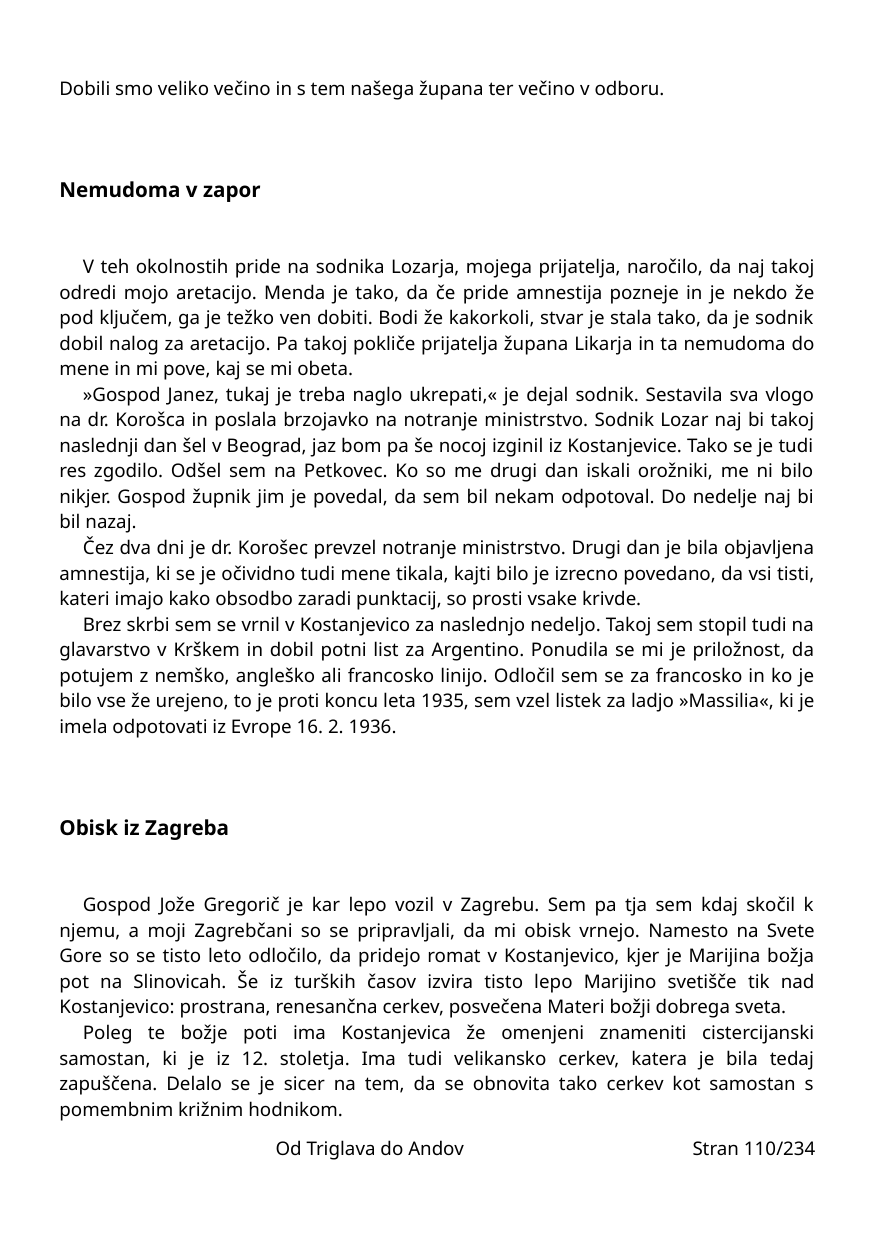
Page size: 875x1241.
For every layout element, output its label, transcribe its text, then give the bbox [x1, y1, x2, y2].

text Poleg te božje poti ima Kostanjevica že omenjeni znameniti cistercijanski samostan, ki je iz 12. stoletja. Ima tudi velikansko cerkev, katera je bila tedaj zapuščena. Delalo se je sicer na tem, da se obnovita tako cerkev kot samostan s pomembnim križnim hodnikom. [59, 1019, 815, 1121]
text Gospod Jože Gregorič je kar lepo vozil v Zagrebu. Sem pa tja sem kdaj skočil k njemu, a moji Zagrebčani so se pripravljali, da mi obisk vrnejo. Namesto na Svete Gore so se tisto leto odločilo, da pridejo romat v Kostanjevico, kjer je Marijina božja pot na Slinovicah. Še iz turških časov izvira tisto lepo Marijino svetišče tik nad Kostanjevico: prostrana, renesančna cerkev, posvečena Materi božji dobrega sveta. [59, 892, 815, 1019]
text Dobili smo veliko večino in s tem našega župana ter večino v odboru. [59, 75, 815, 101]
subtitle Obisk iz Zagreba [59, 789, 815, 841]
text »Gospod Janez, tukaj je treba naglo ukrepati,« je dejal sodnik. Sestavila sva vlogo na dr. Korošca in poslala brzojavko na notranje ministrstvo. Sodnik Lozar naj bi takoj naslednji dan šel v Beograd, jaz bom pa še nocoj izginil iz Kostanjevice. Tako se je tudi res zgodilo. Odšel sem na Petkovec. Ko so me drugi dan iskali orožniki, me ni bilo nikjer. Gospod župnik jim je povedal, da sem bil nekam odpotoval. Do nedelje naj bi bil nazaj. [59, 381, 815, 534]
text V teh okolnostih pride na sodnika Lozarja, mojega prijatelja, naročilo, da naj takoj odredi mojo aretacijo. Menda je tako, da če pride amnestija pozneje in je nekdo že pod ključem, ga je težko ven dobiti. Bodi že kakorkoli, stvar je stala tako, da je sodnik dobil nalog za aretacijo. Pa takoj pokliče prijatelja župana Likarja in ta nemudoma do mene in mi pove, kaj se mi obeta. [59, 254, 815, 381]
subtitle Nemudoma v zapor [59, 152, 815, 203]
text Čez dva dni je dr. Korošec prevzel notranje ministrstvo. Drugi dan je bila objavljena amnestija, ki se je očividno tudi mene tikala, kajti bilo je izrecno povedano, da vsi tisti, kateri imajo kako obsodbo zaradi punktacij, so prosti vsake krivde. [59, 534, 815, 611]
text Brez skrbi sem se vrnil v Kostanjevico za naslednjo nedeljo. Takoj sem stopil tudi na glavarstvo v Krškem in dobil potni list za Argentino. Ponudila se mi je priložnost, da potujem z nemško, angleško ali francosko linijo. Odločil sem se za francosko in ko je bilo vse že urejeno, to je proti koncu leta 1935, sem vzel listek za ladjo »Massilia«, ki je imela odpotovati iz Evrope 16. 2. 1936. [59, 611, 815, 738]
